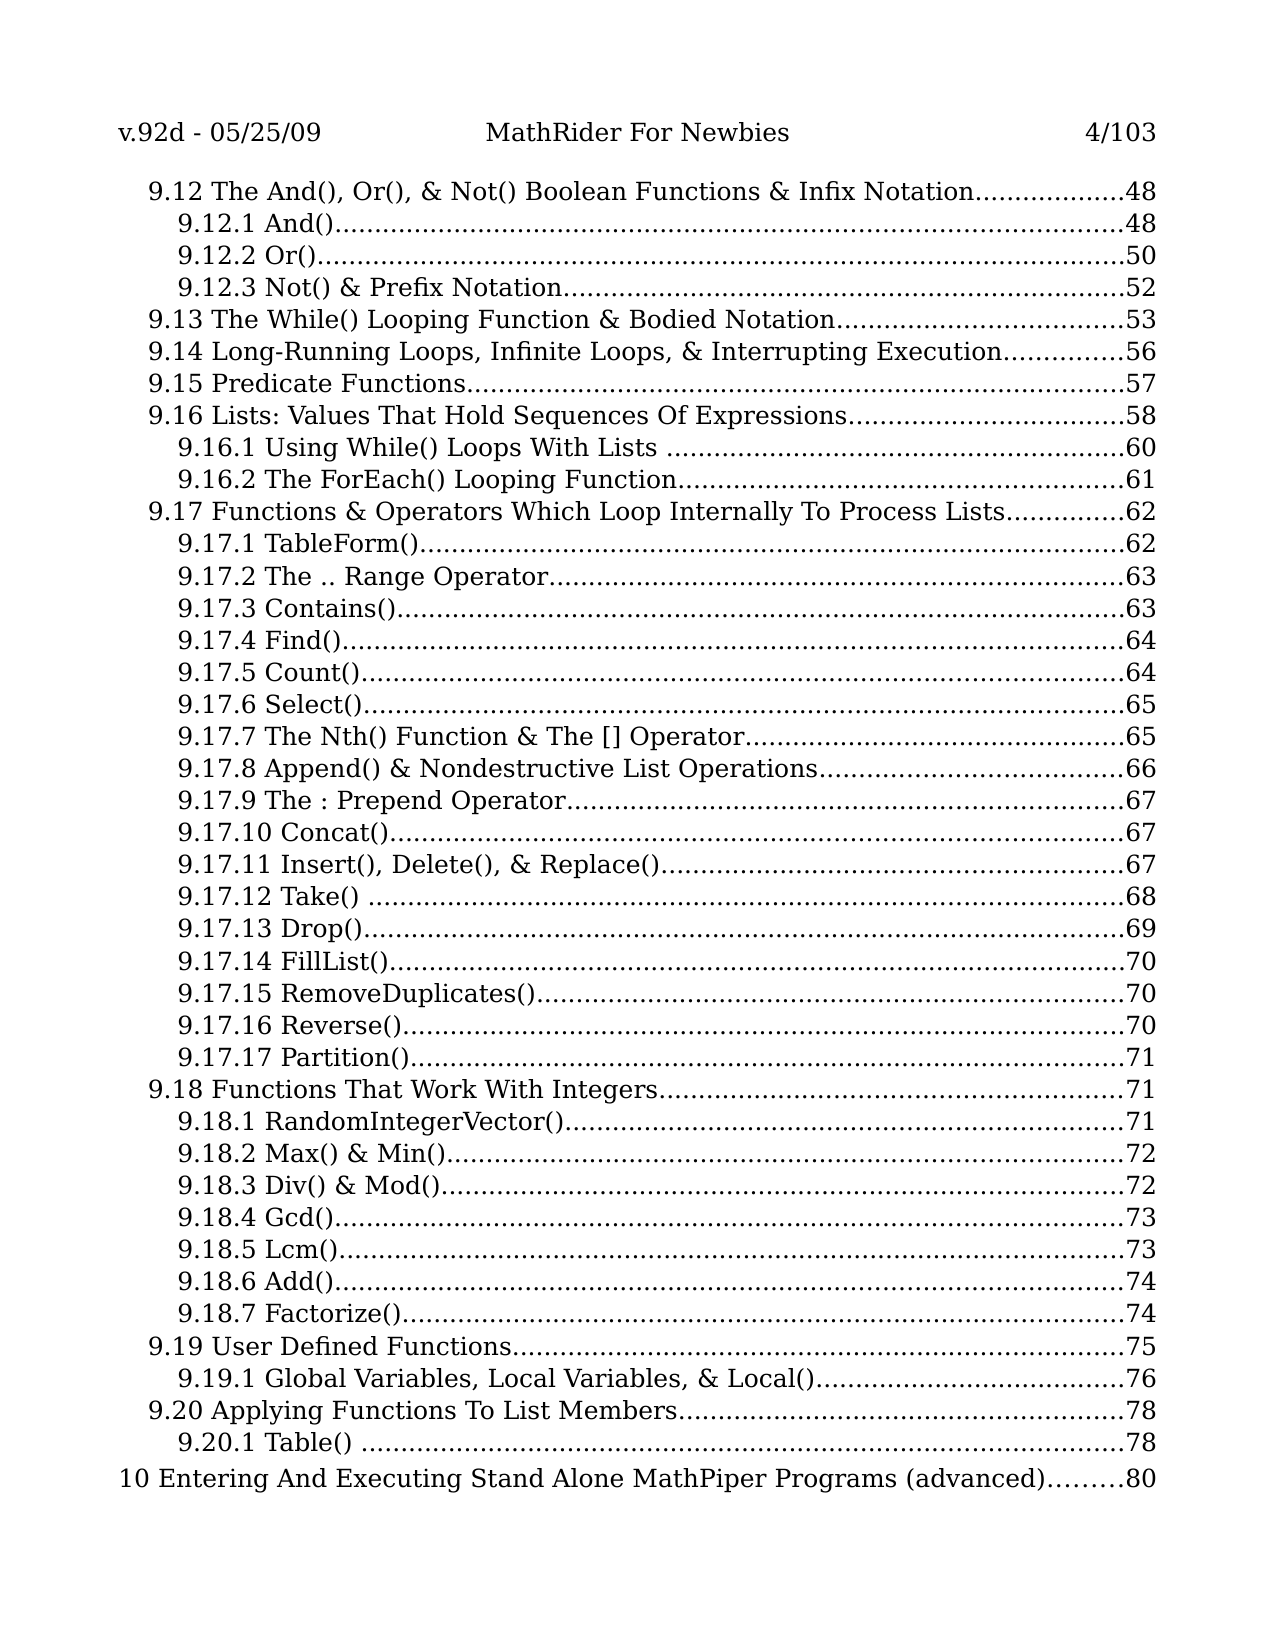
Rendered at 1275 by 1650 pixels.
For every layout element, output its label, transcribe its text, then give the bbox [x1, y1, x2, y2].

text 9.17.16 Reverse() 70 [177, 1011, 1157, 1040]
text 9.18.7 Factorize() 74 [177, 1300, 1157, 1329]
text 9.19 User Defined Functions 75 [148, 1332, 1157, 1361]
text 9.17.6 Select() 65 [177, 690, 1157, 719]
text 9.12 The And(), Or(), & Not() Boolean Functions & Infix Notation 48 [148, 177, 1157, 206]
text 9.17.12 Take() 68 [177, 883, 1157, 912]
text 9.20.1 Table() 78 [177, 1428, 1157, 1457]
text 9.17.5 Count() 64 [177, 658, 1157, 687]
text 9.18 Functions That Work With Integers 71 [148, 1075, 1157, 1104]
text 9.18.6 Add() 74 [177, 1268, 1157, 1297]
text 9.19.1 Global Variables, Local Variables, & Local() 76 [177, 1364, 1157, 1393]
text 9.17.4 Find() 64 [177, 626, 1157, 655]
text 9.17.14 FillList() 70 [177, 947, 1157, 976]
text 9.16.1 Using While() Loops With Lists 60 [177, 433, 1157, 463]
text 9.14 Long-Running Loops, Infinite Loops, & Interrupting Execution 56 [148, 337, 1157, 366]
text 9.17.10 Concat() 67 [177, 818, 1157, 848]
text 9.17.8 Append() & Nondestructive List Operations 66 [177, 754, 1157, 783]
text 9.18.5 Lcm() 73 [177, 1236, 1157, 1265]
text 9.20 Applying Functions To List Members 78 [148, 1396, 1157, 1425]
text 9.15 Predicate Functions 57 [148, 369, 1157, 398]
text 9.16.2 The ForEach() Looping Function 61 [177, 466, 1157, 495]
text 9.13 The While() Looping Function & Bodied Notation 53 [148, 305, 1157, 334]
text 9.17.1 TableForm() 62 [177, 530, 1157, 559]
text 9.18.2 Max() & Min() 72 [177, 1139, 1157, 1168]
text 9.18.4 Gcd() 73 [177, 1203, 1157, 1233]
text 9.17.3 Contains() 63 [177, 594, 1157, 623]
text 9.17.11 Insert(), Delete(), & Replace() 67 [177, 851, 1157, 880]
text 9.17.13 Drop() 69 [177, 915, 1157, 944]
text 9.17 Functions & Operators Which Loop Internally To Process Lists 62 [148, 498, 1157, 527]
text 9.17.15 RemoveDuplicates() 70 [177, 979, 1157, 1008]
text 10 Entering And Executing Stand Alone MathPiper Programs (advanced) 80 [118, 1465, 1157, 1494]
text 9.17.2 The .. Range Operator 63 [177, 562, 1157, 591]
text 9.17.17 Partition() 71 [177, 1043, 1157, 1072]
text 9.12.3 Not() & Prefix Notation 52 [177, 273, 1157, 302]
text 9.16 Lists: Values That Hold Sequences Of Expressions 58 [148, 401, 1157, 431]
text 9.12.1 And() 48 [177, 209, 1157, 238]
text 9.18.3 Div() & Mod() 72 [177, 1171, 1157, 1201]
text 9.12.2 Or() 50 [177, 241, 1157, 270]
text 9.17.9 The : Prepend Operator 67 [177, 786, 1157, 816]
text 9.18.1 RandomIntegerVector() 71 [177, 1107, 1157, 1136]
text 9.17.7 The Nth() Function & The [] Operator 65 [177, 722, 1157, 751]
